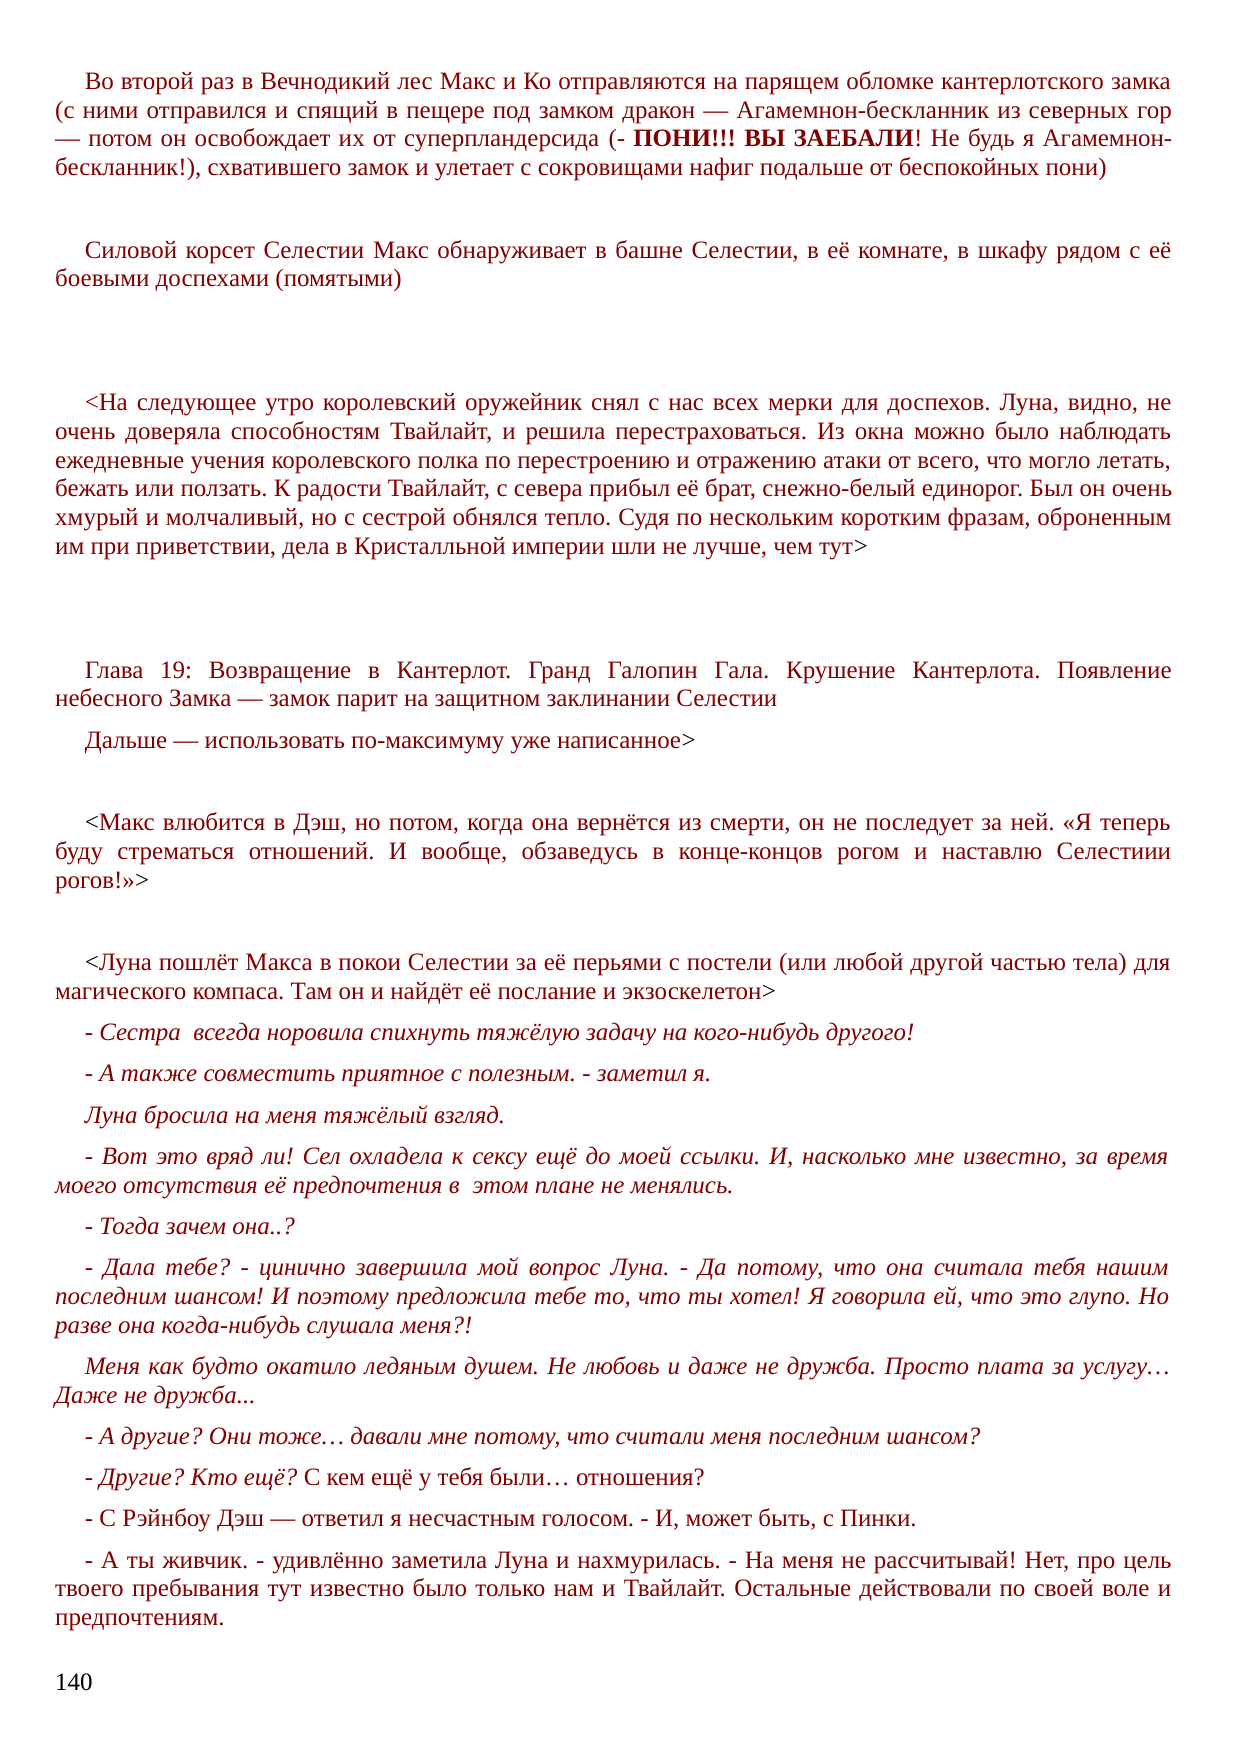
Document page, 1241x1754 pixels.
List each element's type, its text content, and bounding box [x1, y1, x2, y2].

text <На следующее утро королевский оружейник снял с нас всех мерки для доспехов. Луна, видно, не очень доверяла способностям Твайлайт, и решила перестраховаться. Из окна можно было наблюдать ежедневные учения королевского полка по перестроению и отражению атаки от всего, что могло летать, бежать или ползать. К радости Твайлайт, с севера прибыл её брат, снежно-белый единорог. Был он очень хмурый и молчаливый, но с сестрой обнялся тепло. Судя по нескольким коротким фразам, оброненным им при приветствии, дела в Кристалльной империи шли не лучше, чем тут> [55, 387, 1173, 560]
text - А другие? Они тоже… давали мне потому, что считали меня последним шансом? [55, 1421, 1173, 1450]
text Меня как будто окатило ледяным душем. Не любовь и даже не дружба. Просто плата за услугу… Даже не дружба... [55, 1351, 1173, 1408]
text <Луна пошлёт Макса в покои Селестии за её перьями с постели (или любой другой частью тела) для магического компаса. Там он и найдёт её послание и экзоскелетон> [55, 947, 1173, 1005]
text Во второй раз в Вечнодикий лес Макс и Ко отправляются на парящем обломке кантерлотского замка (с ними отправился и спящий в пещере под замком дракон — Агамемнон-бескланник из северных гор — потом он освобождает их от суперпландерсида (- ПОНИ!!! ВЫ ЗАЕБАЛИ! Не будь я Агамемнон-бескланник!), схватившего замок и улетает с сокровищами нафиг подальше от беспокойных пони) [55, 66, 1173, 181]
text Луна бросила на меня тяжёлый взгляд. [55, 1100, 1173, 1128]
text - Сестра всегда норовила спихнуть тяжёлую задачу на кого-нибудь другого! [55, 1017, 1173, 1046]
text - Дала тебе? - цинично завершила мой вопрос Луна. - Да потому, что она считала тебя нашим последним шансом! И поэтому предложила тебе то, что ты хотел! Я говорила ей, что это глупо. Но разве она когда-нибудь слушала меня?! [55, 1252, 1173, 1338]
text - А ты живчик. - удивлённо заметила Луна и нахмурилась. - На меня не рассчитывай! Нет, про цель твоего пребывания тут известно было только нам и Твайлайт. Остальные действовали по своей воле и предпочтениям. [55, 1545, 1173, 1631]
text <Макс влюбится в Дэш, но потом, когда она вернётся из смерти, он не последует за ней. «Я теперь буду стрематься отношений. И вообще, обзаведусь в конце-концов рогом и наставлю Селестиии рогов!»> [55, 807, 1173, 893]
text - С Рэйнбоу Дэш — ответил я несчастным голосом. - И, может быть, с Пинки. [55, 1503, 1173, 1532]
text - Другие? Кто ещё? С кем ещё у тебя были… отношения? [55, 1462, 1173, 1491]
text - А также совместить приятное с полезным. - заметил я. [55, 1058, 1173, 1087]
text - Тогда зачем она..? [55, 1211, 1173, 1240]
text Дальше — использовать по-максимуму уже написанное> [55, 725, 1173, 753]
text Силовой корсет Селестии Макс обнаруживает в башне Селестии, в её комнате, в шкафу рядом с её боевыми доспехами (помятыми) [55, 235, 1173, 292]
text - Вот это вряд ли! Сел охладела к сексу ещё до моей ссылки. И, насколько мне известно, за время моего отсутствия её предпочтения в этом плане не менялись. [55, 1141, 1173, 1198]
text Глава 19: Возвращение в Кантерлот. Гранд Галопин Гала. Крушение Кантерлота. Появление небесного Замка — замок парит на защитном заклинании Селестии [55, 655, 1173, 712]
